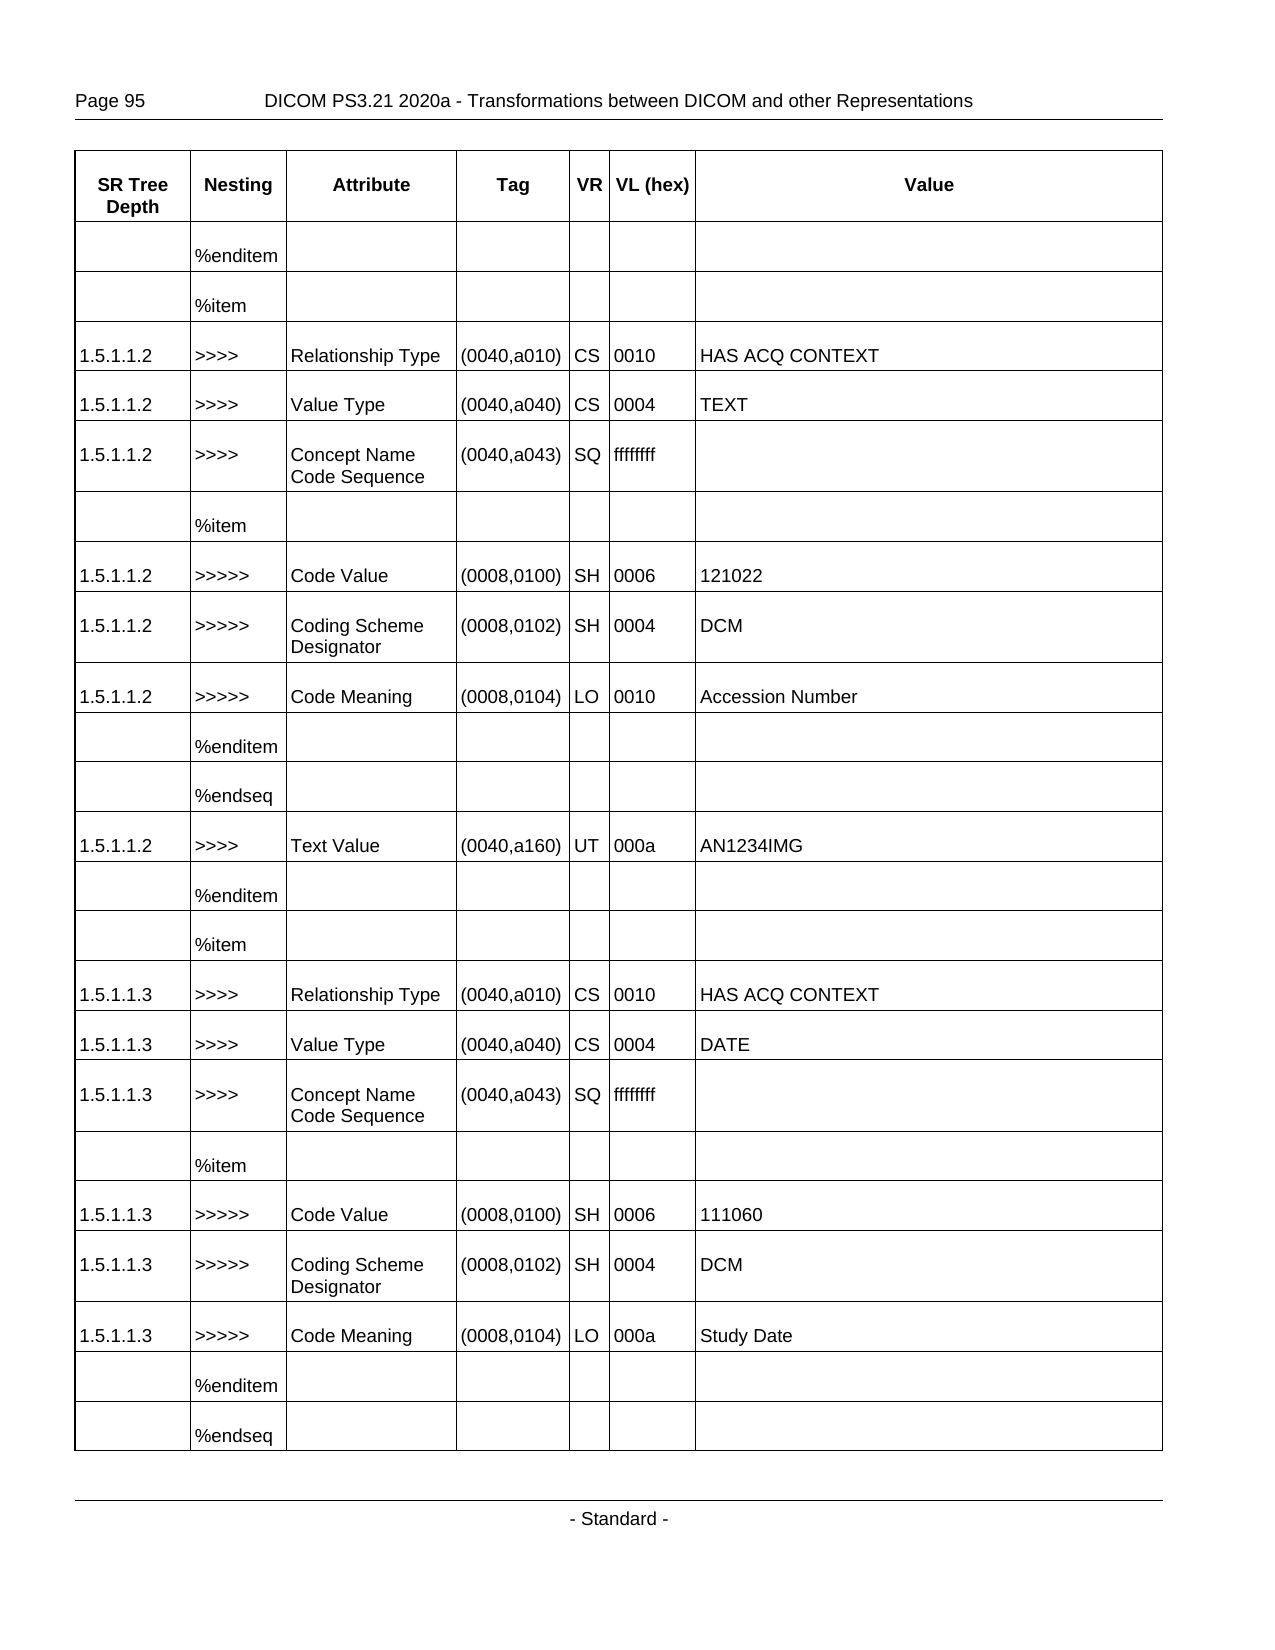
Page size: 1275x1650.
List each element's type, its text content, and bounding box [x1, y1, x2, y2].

table_cell [76, 1402, 190, 1450]
table_cell SH [570, 542, 609, 591]
table_cell 0006 [610, 1181, 695, 1230]
table_cell (0040,a040) [457, 371, 569, 420]
table_cell >>>>> [191, 1231, 286, 1301]
table_header Attribute [287, 151, 456, 221]
table_cell HAS ACQ CONTEXT [696, 322, 1162, 370]
table_cell 0004 [610, 1231, 695, 1301]
table_cell [457, 272, 569, 321]
table_cell UT [570, 812, 609, 861]
table_cell %enditem [191, 713, 286, 761]
table_cell 1.5.1.1.3 [76, 961, 190, 1010]
table_cell [696, 1132, 1162, 1180]
table_cell [570, 222, 609, 271]
table_cell [570, 862, 609, 910]
table_cell [610, 492, 695, 541]
table_cell (0008,0102) [457, 1231, 569, 1301]
table_cell [457, 1402, 569, 1450]
table_cell DCM [696, 592, 1162, 662]
table_cell 000a [610, 1302, 695, 1351]
table_cell [76, 1352, 190, 1401]
table_cell %item [191, 911, 286, 960]
table_cell SQ [570, 1060, 609, 1131]
table_header Tag [457, 151, 569, 221]
table_header VR [570, 151, 609, 221]
table_cell [570, 1132, 609, 1180]
table_cell Code Meaning [287, 1302, 456, 1351]
table_cell [696, 762, 1162, 811]
table_cell [76, 862, 190, 910]
table_cell 0004 [610, 371, 695, 420]
table_cell [457, 222, 569, 271]
table_cell [287, 1352, 456, 1401]
table_cell %endseq [191, 762, 286, 811]
table_cell [76, 222, 190, 271]
table_cell >>>>> [191, 592, 286, 662]
table_cell 111060 [696, 1181, 1162, 1230]
table_cell >>>>> [191, 542, 286, 591]
table_cell 1.5.1.1.3 [76, 1231, 190, 1301]
table_cell >>>>> [191, 663, 286, 712]
table_cell 1.5.1.1.2 [76, 371, 190, 420]
table_cell (0040,a010) [457, 322, 569, 370]
table_cell >>>> [191, 812, 286, 861]
table_cell [696, 222, 1162, 271]
table_cell >>>> [191, 322, 286, 370]
table_cell (0040,a010) [457, 961, 569, 1010]
table_cell [76, 1132, 190, 1180]
table_cell [76, 762, 190, 811]
table_header SR Tree Depth [76, 151, 190, 221]
table_cell TEXT [696, 371, 1162, 420]
table_cell [570, 272, 609, 321]
table_cell [287, 492, 456, 541]
table_cell [76, 492, 190, 541]
table_cell [610, 911, 695, 960]
table_cell [696, 1352, 1162, 1401]
table_cell Concept Name Code Sequence [287, 421, 456, 491]
table_cell SH [570, 1231, 609, 1301]
table_cell 1.5.1.1.2 [76, 592, 190, 662]
table_cell AN1234IMG [696, 812, 1162, 861]
table_cell [570, 492, 609, 541]
table_cell ffffffff [610, 1060, 695, 1131]
table_cell [287, 911, 456, 960]
table_cell [696, 1402, 1162, 1450]
table_cell 121022 [696, 542, 1162, 591]
table_cell (0008,0100) [457, 542, 569, 591]
table_cell [570, 1402, 609, 1450]
table_cell SH [570, 592, 609, 662]
table_cell [287, 862, 456, 910]
table_header VL (hex) [610, 151, 695, 221]
table_cell 1.5.1.1.3 [76, 1011, 190, 1059]
table_cell 1.5.1.1.2 [76, 542, 190, 591]
table_cell Code Value [287, 1181, 456, 1230]
table_cell [610, 222, 695, 271]
table_cell LO [570, 663, 609, 712]
table_cell [696, 862, 1162, 910]
table_header Value [696, 151, 1162, 221]
table_cell Relationship Type [287, 961, 456, 1010]
table_cell [696, 421, 1162, 491]
table_cell 0006 [610, 542, 695, 591]
table_cell >>>>> [191, 1181, 286, 1230]
table_cell [457, 1352, 569, 1401]
table_cell >>>> [191, 371, 286, 420]
table_cell [696, 1060, 1162, 1131]
table_cell [287, 272, 456, 321]
table_cell (0008,0102) [457, 592, 569, 662]
table_cell %endseq [191, 1402, 286, 1450]
table_cell >>>> [191, 421, 286, 491]
table_cell Value Type [287, 1011, 456, 1059]
table_cell (0040,a160) [457, 812, 569, 861]
table_cell (0008,0100) [457, 1181, 569, 1230]
table_cell 0004 [610, 1011, 695, 1059]
table_cell Relationship Type [287, 322, 456, 370]
table_cell [696, 911, 1162, 960]
table_cell %item [191, 492, 286, 541]
table_cell [610, 762, 695, 811]
table_cell [76, 911, 190, 960]
table_cell DATE [696, 1011, 1162, 1059]
table_cell Value Type [287, 371, 456, 420]
table_cell [457, 762, 569, 811]
table_cell %item [191, 272, 286, 321]
table_cell 1.5.1.1.3 [76, 1060, 190, 1131]
table_cell Code Meaning [287, 663, 456, 712]
table_cell [570, 762, 609, 811]
table_cell [696, 492, 1162, 541]
table_header Nesting [191, 151, 286, 221]
table_cell [610, 272, 695, 321]
table_cell %enditem [191, 1352, 286, 1401]
table_cell [287, 222, 456, 271]
table_cell (0040,a040) [457, 1011, 569, 1059]
table_cell Code Value [287, 542, 456, 591]
table_cell Coding Scheme Designator [287, 592, 456, 662]
table_cell SQ [570, 421, 609, 491]
table_cell 1.5.1.1.2 [76, 812, 190, 861]
table_cell [287, 762, 456, 811]
table_cell [570, 713, 609, 761]
table_cell [287, 713, 456, 761]
table_cell [610, 1402, 695, 1450]
table_cell ffffffff [610, 421, 695, 491]
table_cell [457, 713, 569, 761]
table_cell [610, 862, 695, 910]
table_cell >>>> [191, 961, 286, 1010]
table_cell [457, 492, 569, 541]
table_cell [570, 911, 609, 960]
table_cell >>>> [191, 1011, 286, 1059]
table_cell Coding Scheme Designator [287, 1231, 456, 1301]
table_cell [457, 911, 569, 960]
table_cell [76, 272, 190, 321]
table_cell CS [570, 371, 609, 420]
table_cell [287, 1402, 456, 1450]
table_cell [457, 1132, 569, 1180]
table_cell [696, 713, 1162, 761]
table_cell [610, 1352, 695, 1401]
table_cell CS [570, 1011, 609, 1059]
table_cell 1.5.1.1.2 [76, 421, 190, 491]
table_cell Text Value [287, 812, 456, 861]
table_cell [287, 1132, 456, 1180]
table_cell HAS ACQ CONTEXT [696, 961, 1162, 1010]
table_cell Concept Name Code Sequence [287, 1060, 456, 1131]
table_cell (0040,a043) [457, 1060, 569, 1131]
table_cell %item [191, 1132, 286, 1180]
table_cell DCM [696, 1231, 1162, 1301]
table_cell 1.5.1.1.3 [76, 1302, 190, 1351]
table_cell >>>> [191, 1060, 286, 1131]
table_cell 0010 [610, 961, 695, 1010]
table_cell 1.5.1.1.2 [76, 663, 190, 712]
table_cell >>>>> [191, 1302, 286, 1351]
table_cell [696, 272, 1162, 321]
table_cell Accession Number [696, 663, 1162, 712]
table_cell [610, 1132, 695, 1180]
table_cell 0004 [610, 592, 695, 662]
table_cell 1.5.1.1.3 [76, 1181, 190, 1230]
table_cell [570, 1352, 609, 1401]
table_cell %enditem [191, 222, 286, 271]
table_cell (0008,0104) [457, 663, 569, 712]
table_cell SH [570, 1181, 609, 1230]
table_cell 1.5.1.1.2 [76, 322, 190, 370]
table_cell 000a [610, 812, 695, 861]
table_cell [76, 713, 190, 761]
table_cell %enditem [191, 862, 286, 910]
table_cell CS [570, 961, 609, 1010]
table_cell Study Date [696, 1302, 1162, 1351]
table_cell 0010 [610, 663, 695, 712]
table_cell CS [570, 322, 609, 370]
table_cell (0040,a043) [457, 421, 569, 491]
table_cell 0010 [610, 322, 695, 370]
table_cell LO [570, 1302, 609, 1351]
table_cell [457, 862, 569, 910]
table_cell [610, 713, 695, 761]
table_cell (0008,0104) [457, 1302, 569, 1351]
